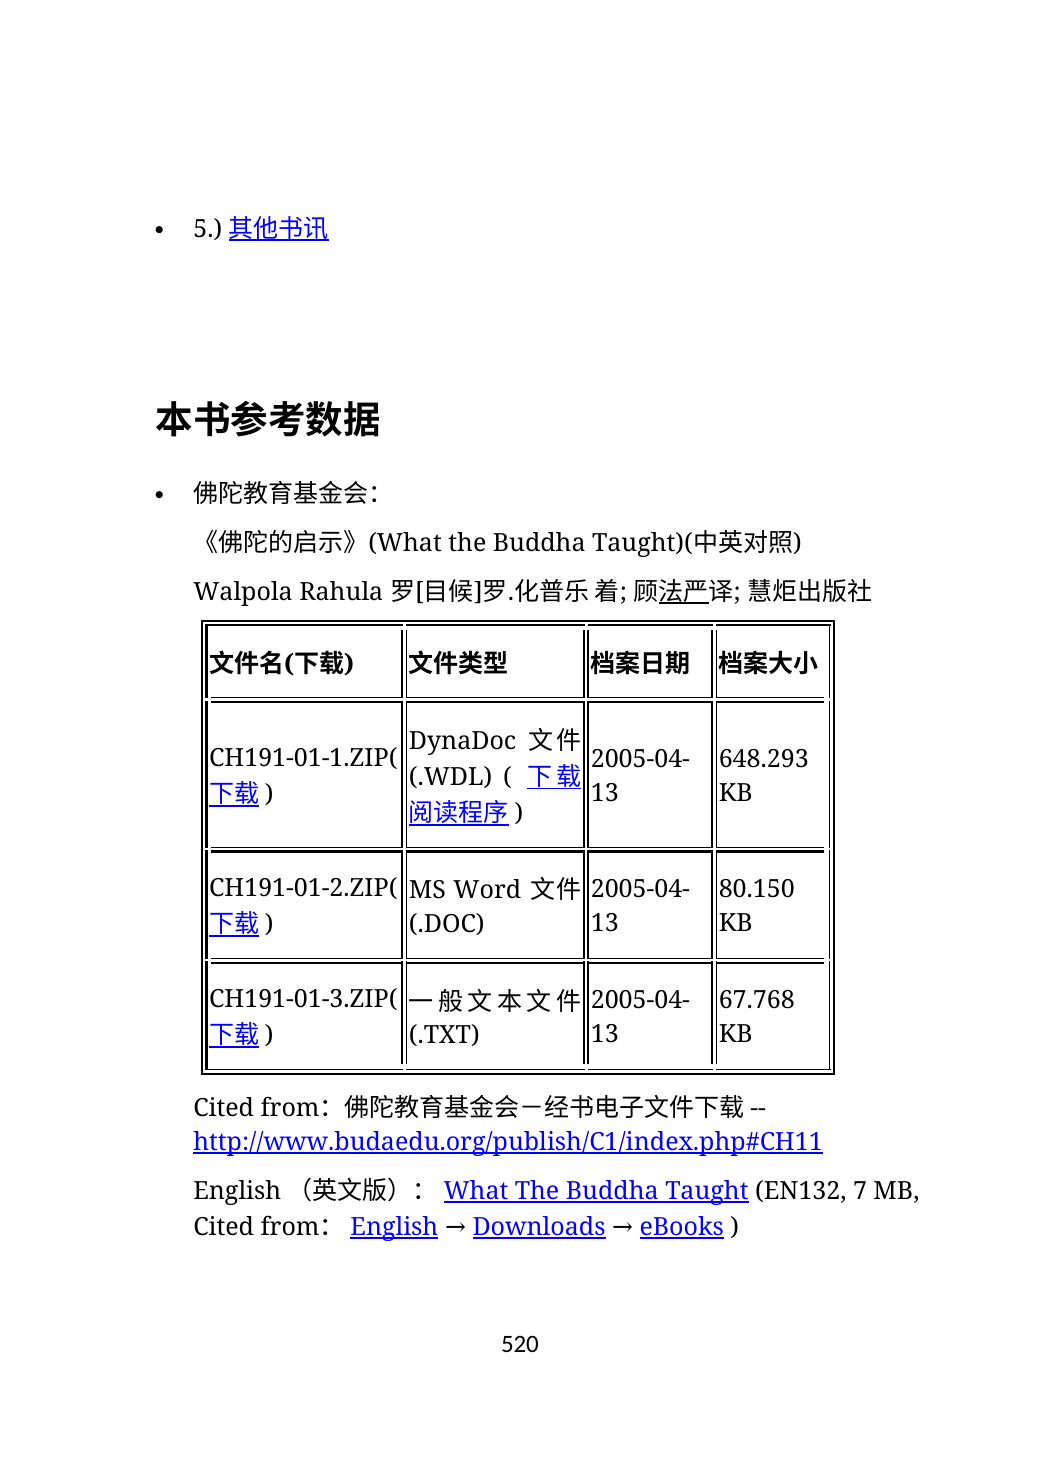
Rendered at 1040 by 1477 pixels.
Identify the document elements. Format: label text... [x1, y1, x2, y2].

table_header 档案日期 [586, 622, 714, 697]
table_cell 一般文本文件 (.TXT) [404, 958, 586, 1068]
table_cell 648.293 KB [714, 697, 832, 846]
text English （英文版）： What The Buddha Taught (EN132, 7 MB, Cited from： English → Downloads → eBooks ) [193, 1170, 921, 1243]
list 佛陀教育基金会： [156, 474, 921, 510]
table_cell 80.150 KB [714, 846, 832, 957]
table_header 文件名(下载) [204, 622, 404, 697]
table_cell 67.768 KB [714, 958, 832, 1068]
table_header 文件类型 [404, 622, 586, 697]
table_cell CH191-01-2.ZIP( 下载 ) [204, 846, 404, 957]
table_cell DynaDoc 文件 (.WDL) ( 下载阅读程序 ) [404, 697, 586, 846]
list 5.) 其他书讯 [156, 208, 921, 244]
table_cell CH191-01-1.ZIP( 下载 ) [204, 697, 404, 846]
text Cited from：佛陀教育基金会－经书电子文件下载 -- http://www.budaedu.org/publish/C1/index.php#CH11 [193, 1087, 921, 1158]
table_cell 2005-04-13 [586, 697, 714, 846]
table_cell 2005-04-13 [589, 853, 711, 957]
subtitle 本书参考数据 [156, 390, 921, 444]
table_cell CH191-01-3.ZIP( 下载 ) [204, 958, 404, 1068]
table_cell MS Word 文件 (.DOC) [407, 853, 583, 957]
table_header 档案大小 [714, 622, 832, 697]
text 《佛陀的启示》(What the Buddha Taught)(中英对照) [193, 522, 921, 559]
table_cell 2005-04-13 [586, 958, 714, 1068]
text Walpola Rahula 罗[目候]罗.化普乐 着; 顾法严译; 慧炬出版社 [193, 571, 921, 607]
